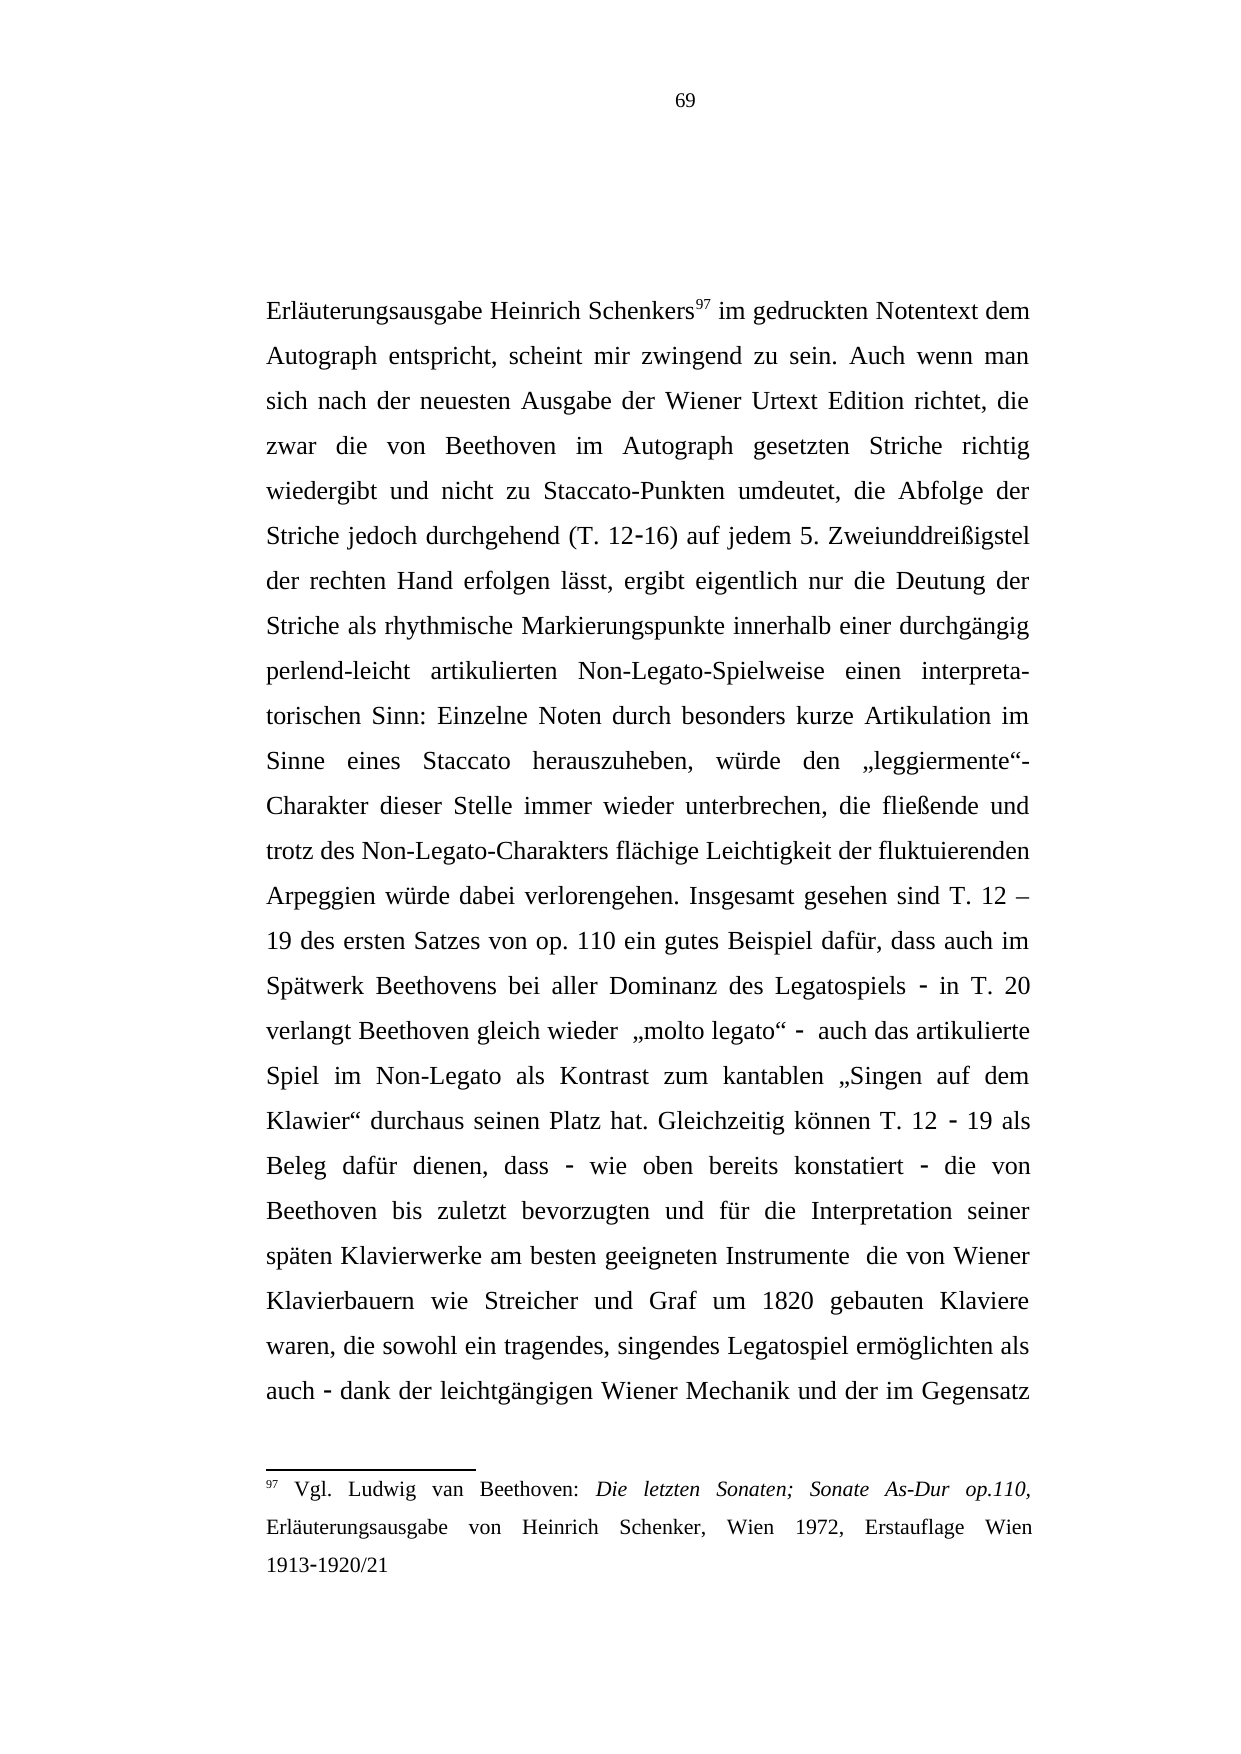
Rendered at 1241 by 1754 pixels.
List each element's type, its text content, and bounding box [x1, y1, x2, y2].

text Vgl. Ludwig van Beethoven: Die letzten Sonaten; Sonate As-Dur op.110, Erläuterungsausgabe von Heinrich Schenker, Wien 1972, Erstauflage Wien 19131920/21 [266, 1476, 1034, 1577]
text Erläuterungsausgabe Heinrich Schenkers im gedruckten Notentext dem Autograph entspricht, scheint mir zwingend zu sein. Auch wenn man sich nach der neuesten Ausgabe der Wiener Urtext Edition richtet, die zwar die von Beethoven im Autograph gesetzten Striche richtig wiedergibt und nicht zu Staccato-Punkten umdeutet, die Abfolge der Striche jedoch durchgehend (T. 1216) auf jedem 5. Zweiunddreißigstel der rechten Hand erfolgen lässt, ergibt eigentlich nur die Deutung der Striche als rhythmische Markierungspunkte innerhalb einer durchgängig perlend-leicht artikulierten Non-Legato-Spielweise einen interpreta-torischen Sinn: Einzelne Noten durch besonders kurze Artikulation im Sinne eines Staccato herauszuheben, würde den „leggiermente“-Charakter dieser Stelle immer wieder unterbrechen, die fließende und trotz des Non-Legato-Charakters flächige Leichtigkeit der fluktuierenden Arpeggien würde dabei verlorengehen. Insgesamt gesehen sind T. 12 – 19 des ersten Satzes von op. 110 ein gutes Beispiel dafür, dass auch im Spätwerk Beethovens bei aller Dominanz des Legatospiels  in T. 20 verlangt Beethoven gleich wieder „molto legato“  auch das artikulierte Spiel im Non-Legato als Kontrast zum kantablen „Singen auf dem Klawier“ durchaus seinen Platz hat. Gleichzeitig können T. 12  19 als Beleg dafür dienen, dass  wie oben bereits konstatiert  die von Beethoven bis zuletzt bevorzugten und für die Interpretation seiner späten Klavierwerke am besten geeigneten Instrumente die von Wiener Klavierbauern wie Streicher und Graf um 1820 gebauten Klaviere waren, die sowohl ein tragendes, singendes Legatospiel ermöglichten als auch  dank der leichtgängigen Wiener Mechanik und der im Gegensatz [266, 295, 1031, 1405]
